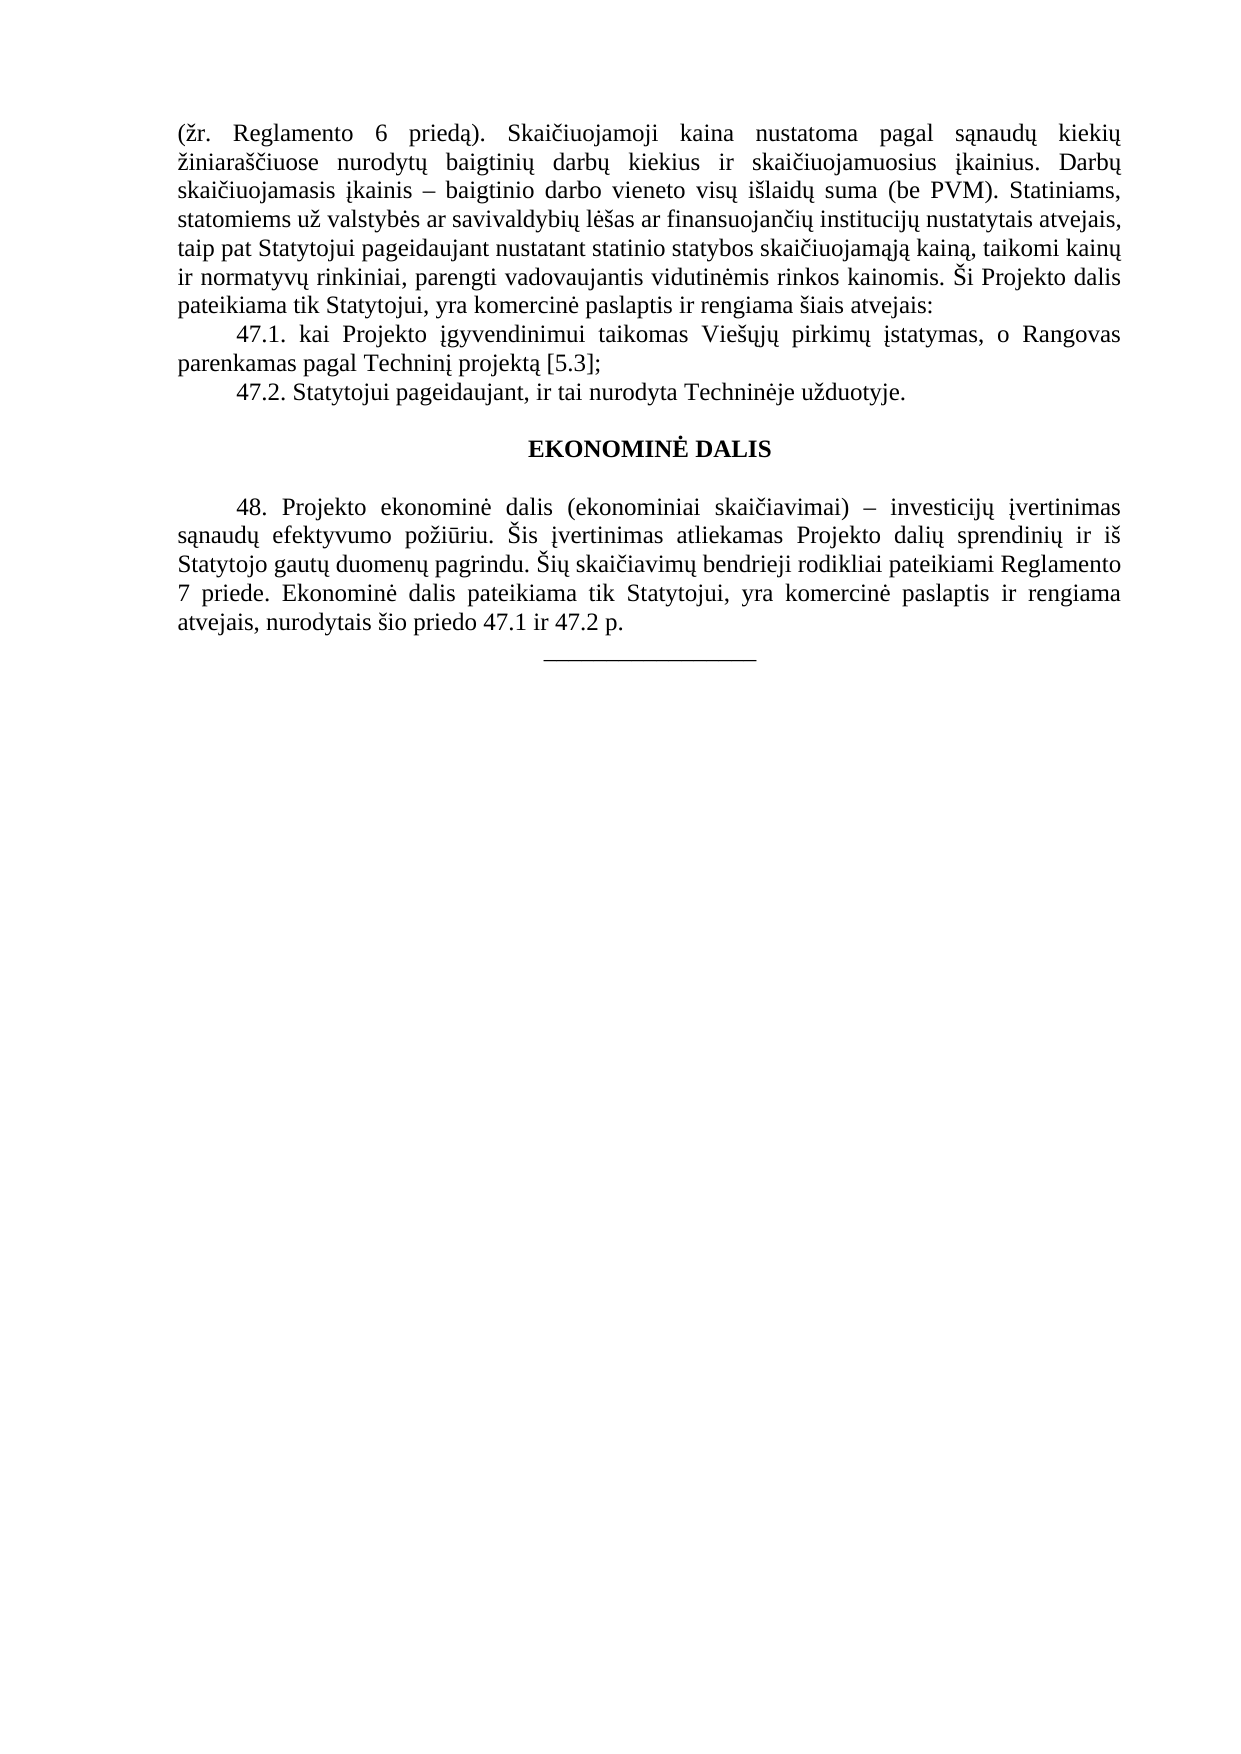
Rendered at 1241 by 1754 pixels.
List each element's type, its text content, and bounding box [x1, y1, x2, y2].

text 47.1. kai Projekto įgyvendinimui taikomas Viešųjų pirkimų įstatymas, o Rangovas parenkamas pagal Techninį projektą [5.3]; [177, 319, 1122, 377]
text 47.2. Statytojui pageidaujant, ir tai nurodyta Techninėje užduotyje. [177, 377, 1122, 406]
text (žr. Reglamento 6 priedą). Skaičiuojamoji kaina nustatoma pagal sąnaudų kiekių žiniaraščiuose nurodytų baigtinių darbų kiekius ir skaičiuojamuosius įkainius. Darbų skaičiuojamasis įkainis – baigtinio darbo vieneto visų išlaidų suma (be PVM). Statiniams, statomiems už valstybės ar savivaldybių lėšas ar finansuojančių institucijų nustatytais atvejais, taip pat Statytojui pageidaujant nustatant statinio statybos skaičiuojamąją kainą, taikomi kainų ir normatyvų rinkiniai, parengti vadovaujantis vidutinėmis rinkos kainomis. Ši Projekto dalis pateikiama tik Statytojui, yra komercinė paslaptis ir rengiama šiais atvejais: [177, 118, 1122, 319]
text ekonominė DALIS [177, 434, 1122, 463]
text 48. Projekto ekonominė dalis (ekonominiai skaičiavimai) – investicijų įvertinimas sąnaudų efektyvumo požiūriu. Šis įvertinimas atliekamas Projekto dalių sprendinių ir iš Statytojo gautų duomenų pagrindu. Šių skaičiavimų bendrieji rodikliai pateikiami Reglamento 7 priede. Ekonominė dalis pateikiama tik Statytojui, yra komercinė paslaptis ir rengiama atvejais, nurodytais šio priedo 47.1 ir 47.2 p. [177, 492, 1122, 636]
text _________________ [177, 636, 1122, 664]
